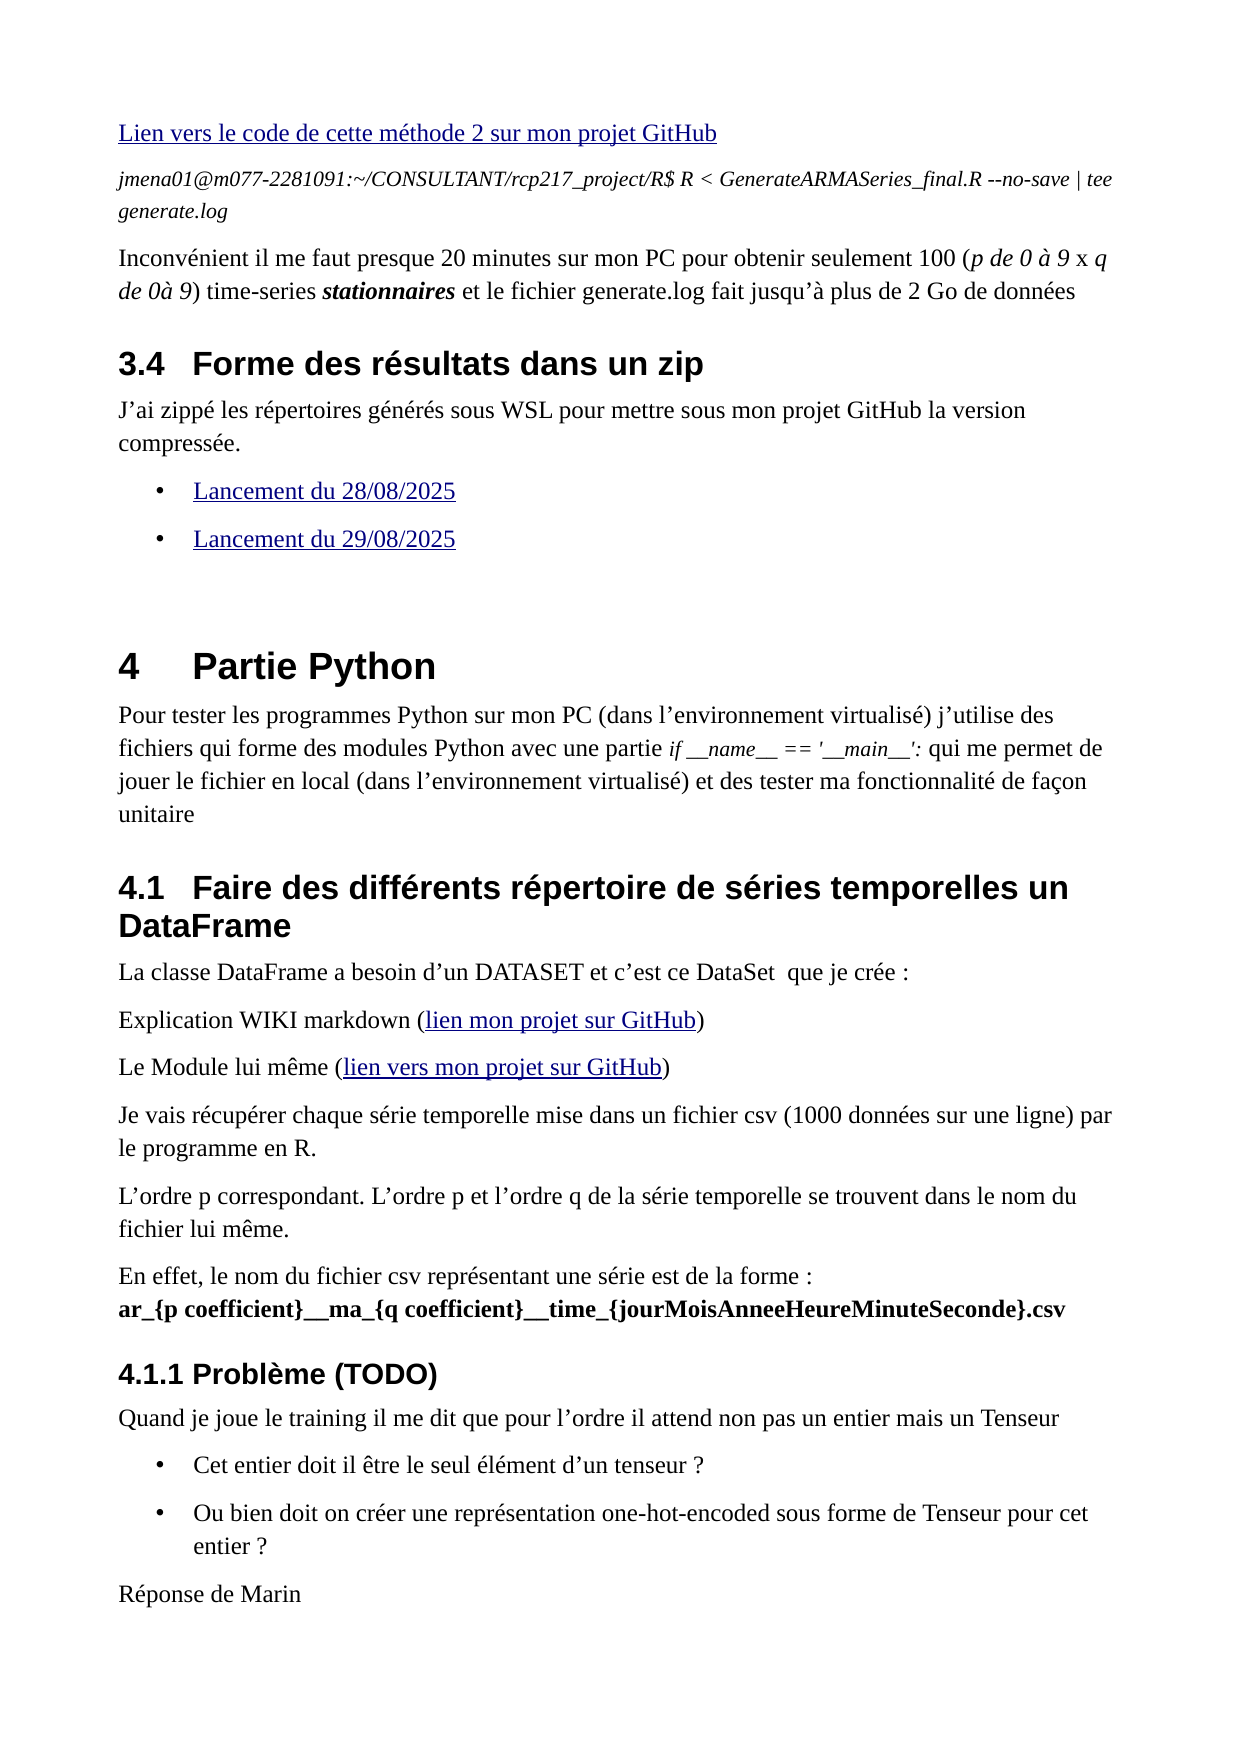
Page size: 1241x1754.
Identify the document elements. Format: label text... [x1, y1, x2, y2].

text Lien vers le code de cette méthode 2 sur mon projet GitHub [118, 118, 1122, 147]
text La classe DataFrame a besoin d’un DATASET et c’est ce DataSet que je crée : [118, 957, 1122, 986]
list Lancement du 28/08/2025 [156, 476, 1122, 505]
text Inconvénient il me faut presque 20 minutes sur mon PC pour obtenir seulement 100 (p de 0 à 9 x q de 0à 9) time-series stationnaires et le fichier generate.log fait jusqu’à plus de 2 Go de données [118, 243, 1122, 304]
list Ou bien doit on créer une représentation one-hot-encoded sous forme de Tenseur pour cet entier ? [156, 1498, 1122, 1560]
subtitle Partie Python [118, 644, 1122, 687]
text Quand je joue le training il me dit que pour l’ordre il attend non pas un entier mais un Tenseur [118, 1403, 1122, 1432]
list Cet entier doit il être le seul élément d’un tenseur ? [156, 1450, 1122, 1479]
text Pour tester les programmes Python sur mon PC (dans l’environnement virtualisé) j’utilise des fichiers qui forme des modules Python avec une partie if __name__ == '__main__': qui me permet de jouer le fichier en local (dans l’environnement virtualisé) et des tester ma fonctionnalité de façon unitaire [118, 700, 1122, 828]
text Je vais récupérer chaque série temporelle mise dans un fichier csv (1000 données sur une ligne) par le programme en R. [118, 1100, 1122, 1162]
text jmena01@m077-2281091:~/CONSULTANT/rcp217_project/R$ R < GenerateARMASeries_final.R --no-save | tee generate.log [118, 166, 1122, 224]
subtitle Forme des résultats dans un zip [118, 344, 1122, 383]
text L’ordre p correspondant. L’ordre p et l’ordre q de la série temporelle se trouvent dans le nom du fichier lui même. [118, 1181, 1122, 1242]
text En effet, le nom du fichier csv représentant une série est de la forme : ar_{p coefficient}__ma_{q coefficient}__time_{jourMoisAnneeHeureMinuteSeconde}.csv [118, 1261, 1122, 1323]
text J’ai zippé les répertoires générés sous WSL pour mettre sous mon projet GitHub la version compressée. [118, 395, 1122, 457]
list Lancement du 29/08/2025 [156, 524, 1122, 552]
text Le Module lui même (lien vers mon projet sur GitHub) [118, 1052, 1122, 1081]
text Explication WIKI markdown (lien mon projet sur GitHub) [118, 1005, 1122, 1034]
text Réponse de Marin [118, 1579, 1122, 1607]
subtitle Problème (TODO) [118, 1357, 1122, 1390]
subtitle Faire des différents répertoire de séries temporelles un DataFrame [118, 867, 1122, 945]
